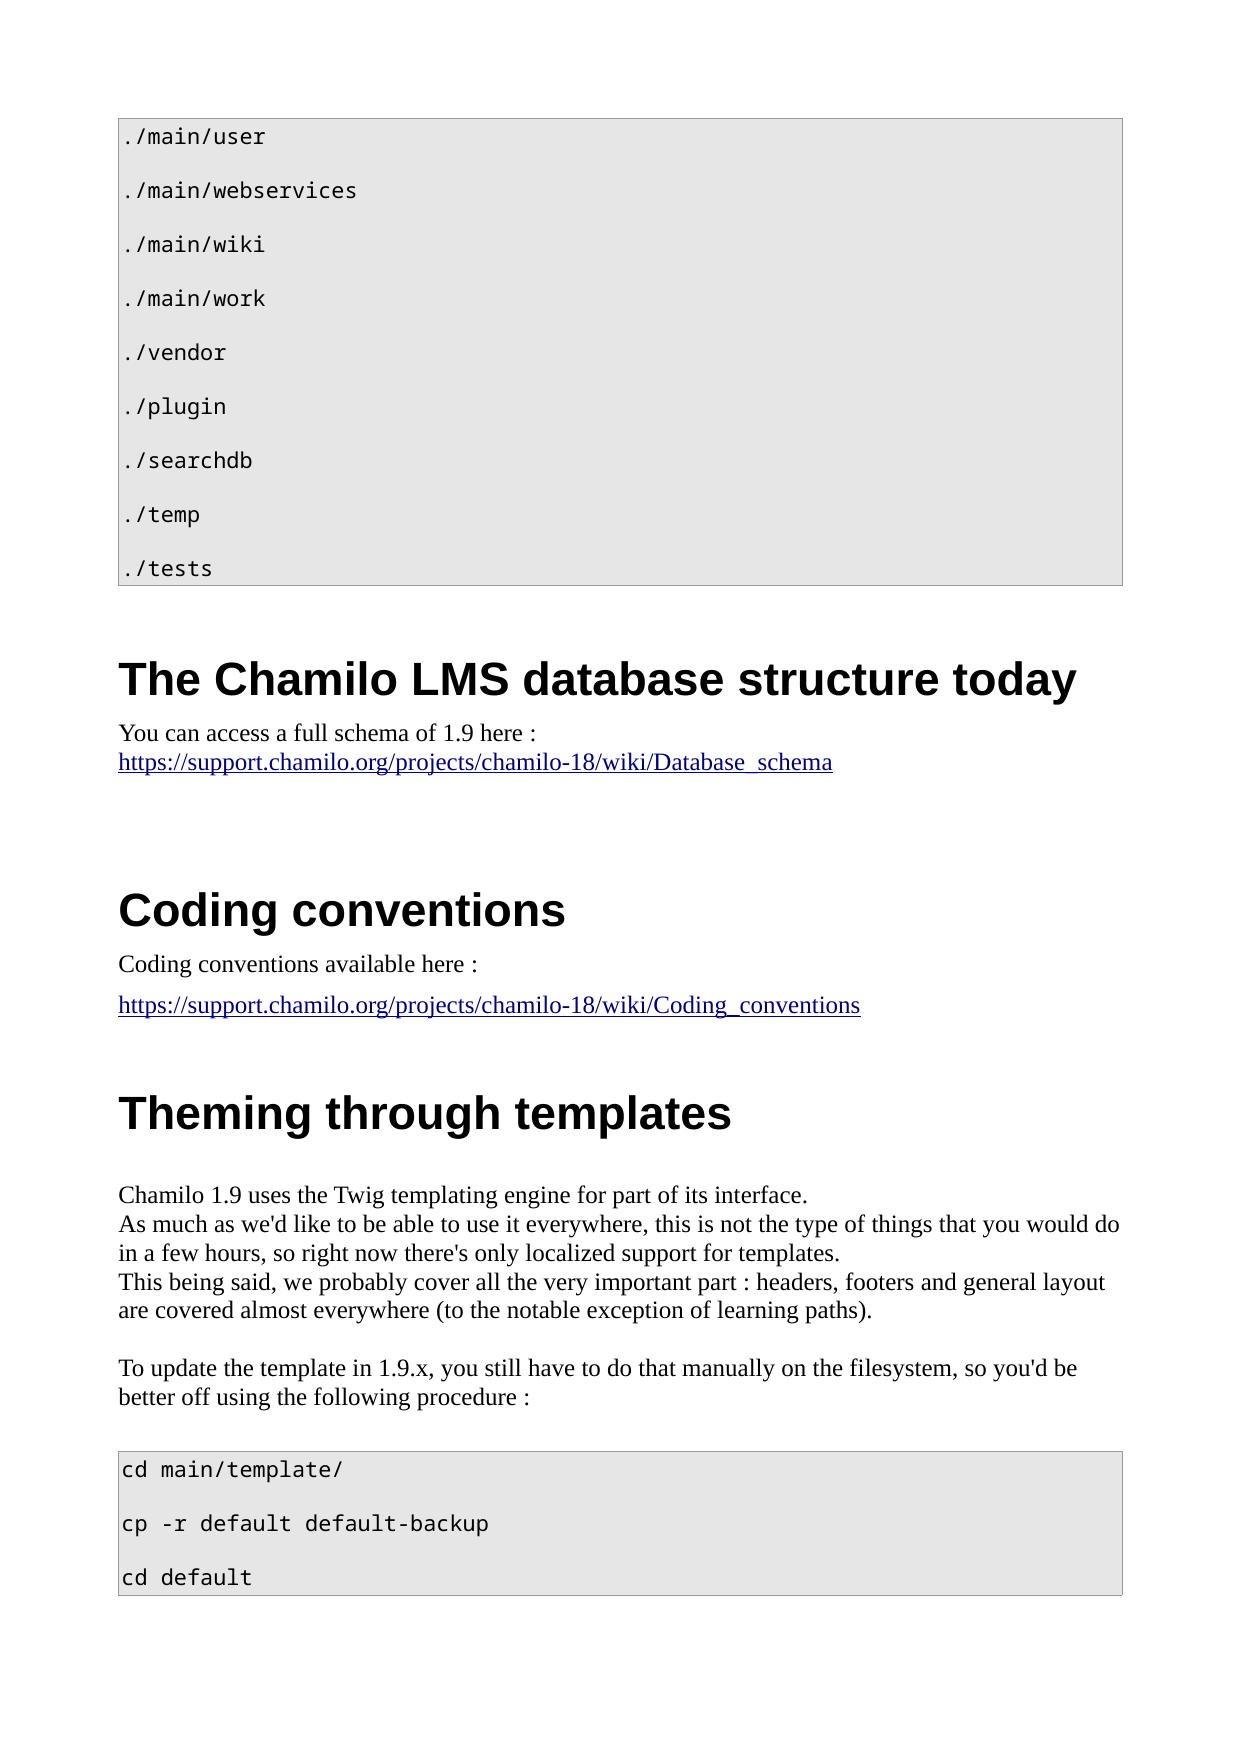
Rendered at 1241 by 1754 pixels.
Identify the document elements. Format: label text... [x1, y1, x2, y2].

subtitle The Chamilo LMS database structure today [118, 652, 1122, 706]
subtitle Coding conventions [118, 883, 1122, 937]
text ./temp [119, 496, 1122, 529]
text This being said, we probably cover all the very important part : headers, footers and general layout are covered almost everywhere (to the notable exception of learning paths). [118, 1267, 1122, 1324]
text cd main/template/ [119, 1452, 1122, 1484]
text ./main/work [119, 280, 1122, 313]
text Coding conventions available here : [118, 949, 1122, 978]
text https://support.chamilo.org/projects/chamilo-18/wiki/Coding_conventions [118, 991, 1122, 1019]
text ./main/webservices [119, 172, 1122, 205]
text cd default [119, 1559, 1122, 1595]
text ./main/wiki [119, 226, 1122, 259]
text ./searchdb [119, 442, 1122, 475]
text ./tests [119, 550, 1122, 585]
subtitle Theming through templates [118, 1086, 1122, 1139]
text ./vendor [119, 334, 1122, 367]
text Chamilo 1.9 uses the Twig templating engine for part of its interface. [118, 1181, 1122, 1209]
text You can access a full schema of 1.9 here : https://support.chamilo.org/projects/chamilo-18/wiki/Database_schema [118, 718, 1122, 776]
text ./main/user [119, 119, 1122, 151]
text As much as we'd like to be able to use it everywhere, this is not the type of things that you would do in a few hours, so right now there's only localized support for templates. [118, 1209, 1122, 1267]
text cp -r default default-backup [119, 1505, 1122, 1538]
text To update the template in 1.9.x, you still have to do that manually on the filesystem, so you'd be better off using the following procedure : [118, 1353, 1122, 1411]
text ./plugin [119, 388, 1122, 421]
